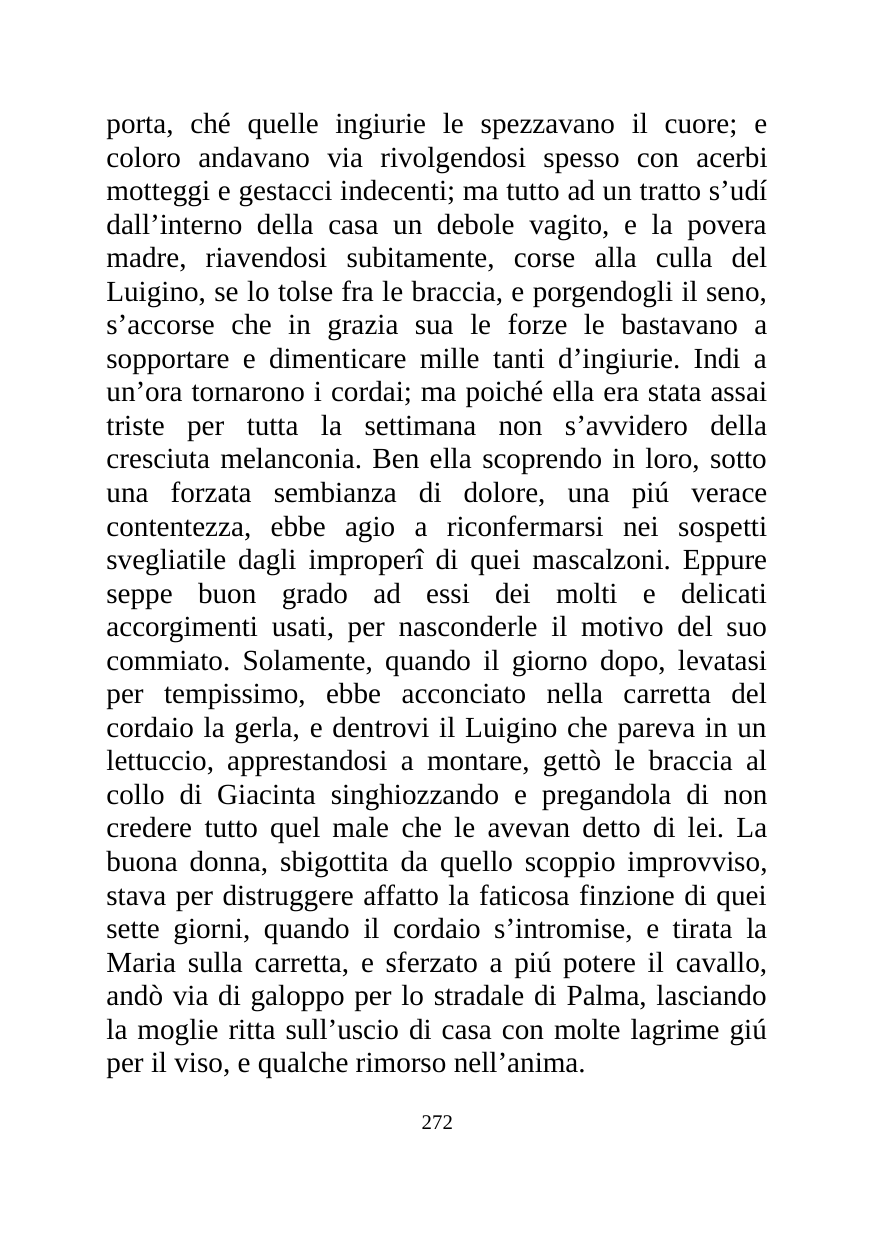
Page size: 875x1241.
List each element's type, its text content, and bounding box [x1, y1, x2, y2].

text porta, ché quelle ingiurie le spezzavano il cuore; e coloro andavano via rivolgendosi spesso con acerbi motteggi e gestacci indecenti; ma tutto ad un tratto s’udí dall’interno della casa un debole vagito, e la povera madre, riavendosi subitamente, corse alla culla del Luigino, se lo tolse fra le braccia, e porgendogli il seno, s’accorse che in grazia sua le forze le bastavano a sopportare e dimenticare mille tanti d’ingiurie. Indi a un’ora tornarono i cordai; ma poiché ella era stata assai triste per tutta la settimana non s’avvidero della cresciuta melanconia. Ben ella scoprendo in loro, sotto una forzata sembianza di dolore, una piú verace contentezza, ebbe agio a riconfermarsi nei sospetti svegliatile dagli improperî di quei mascalzoni. Eppure seppe buon grado ad essi dei molti e delicati accorgimenti usati, per nasconderle il motivo del suo commiato. Solamente, quando il giorno dopo, levatasi per tempissimo, ebbe acconciato nella carretta del cordaio la gerla, e dentrovi il Luigino che pareva in un lettuccio, apprestandosi a montare, gettò le braccia al collo di Giacinta singhiozzando e pregandola di non credere tutto quel male che le avevan detto di lei. La buona donna, sbigottita da quello scoppio improvviso, stava per distruggere affatto la faticosa finzione di quei sette giorni, quando il cordaio s’intromise, e tirata la Maria sulla carretta, e sferzato a piú potere il cavallo, andò via di galoppo per lo stradale di Palma, lasciando la moglie ritta sull’uscio di casa con molte lagrime giú per il viso, e qualche rimorso nell’anima. [106, 106, 768, 1079]
